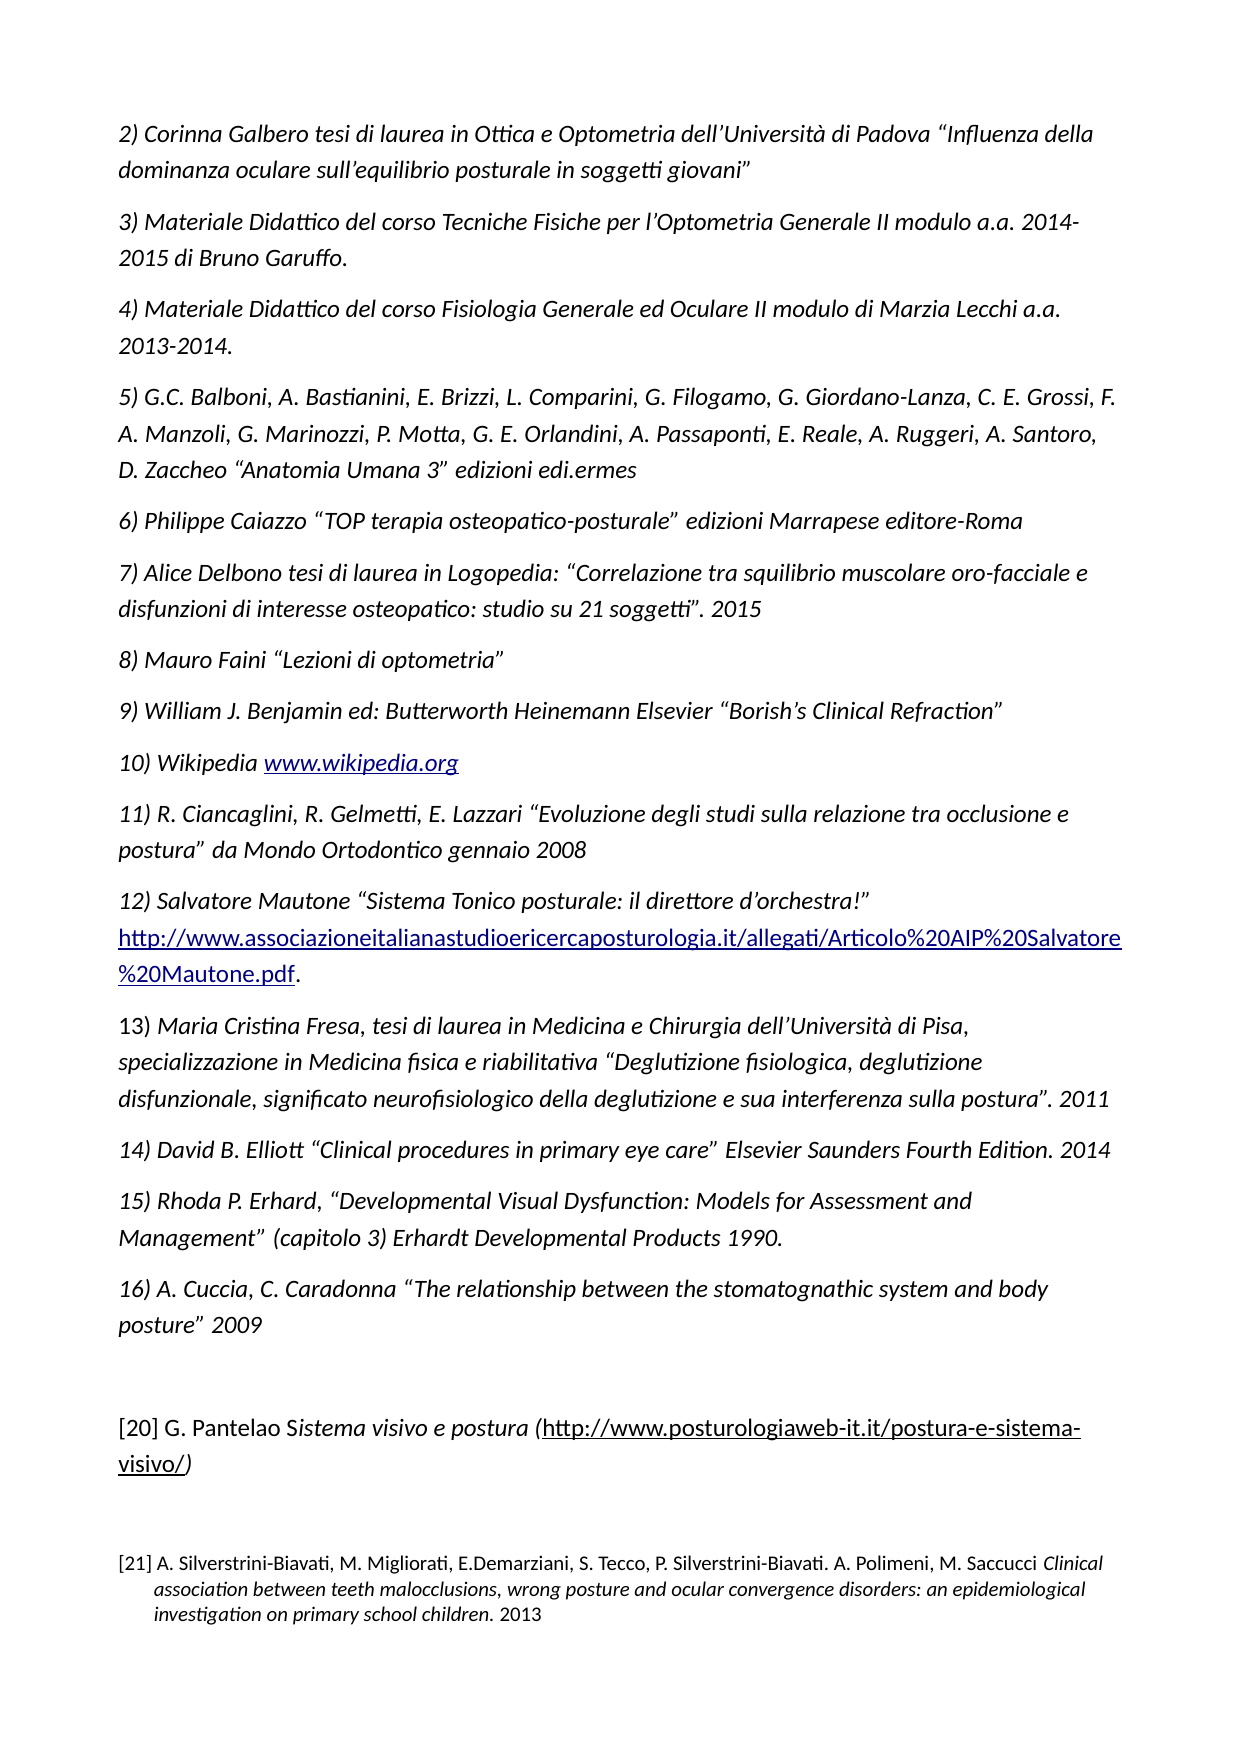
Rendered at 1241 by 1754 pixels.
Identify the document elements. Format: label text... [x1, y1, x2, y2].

text 12) Salvatore Mautone “Sistema Tonico posturale: il direttore d’orchestra!” http://www.associazioneitalianastudioericercaposturologia.it/allegati/Articolo%20AIP%20Salvatore [118, 886, 1122, 948]
text 11) R. Ciancaglini, R. Gelmetti, E. Lazzari “Evoluzione degli studi sulla relazione tra occlusione e postura” da Mondo Ortodontico gennaio 2008 [118, 798, 1122, 865]
text 4) Materiale Didattico del corso Fisiologia Generale ed Oculare II modulo di Marzia Lecchi a.a. 2013-2014. [118, 293, 1122, 361]
text 8) Mauro Faini “Lezioni di optometria” [118, 644, 1122, 675]
text 5) G.C. Balboni, A. Bastianini, E. Brizzi, L. Comparini, G. Filogamo, G. Giordano-Lanza, C. E. Grossi, F. A. Manzoli, G. Marinozzi, P. Motta, G. E. Orlandini, A. Passaponti, E. Reale, A. Ruggeri, A. Santoro, D. Zaccheo “Anatomia Umana 3” edizioni edi.ermes [118, 381, 1122, 485]
text 9) William J. Benjamin ed: Butterworth Heinemann Elsevier “Borish’s Clinical Refraction” [118, 696, 1122, 726]
text [20] G. Pantelao Sistema visivo e postura (http://www.posturologiaweb-it.it/postura-e-sistema-visivo/) [118, 1412, 1122, 1479]
text 3) Materiale Didattico del corso Tecniche Fisiche per l’Optometria Generale II modulo a.a. 2014-2015 di Bruno Garuffo. [118, 206, 1122, 273]
text 10) Wikipedia www.wikipedia.org [118, 747, 1122, 777]
text 2) Corinna Galbero tesi di laurea in Ottica e Optometria dell’Università di Padova “Influenza della dominanza oculare sull’equilibrio posturale in soggetti giovani” [118, 118, 1122, 185]
text %20Mautone.pdf. [118, 950, 1122, 989]
text 6) Philippe Caiazzo “TOP terapia osteopatico-posturale” edizioni Marrapese editore-Roma [118, 506, 1122, 536]
text 13) Maria Cristina Fresa, tesi di laurea in Medicina e Chirurgia dell’Università di Pisa, specializzazione in Medicina fisica e riabilitativa “Deglutizione fisiologica, deglutizione disfunzionale, significato neurofisiologico della deglutizione e sua interferenza sulla postura”. 2011 [118, 1010, 1122, 1113]
text 7) Alice Delbono tesi di laurea in Logopedia: “Correlazione tra squilibrio muscolare oro-facciale e disfunzioni di interesse osteopatico: studio su 21 soggetti”. 2015 [118, 557, 1122, 624]
text 15) Rhoda P. Erhard, “Developmental Visual Dysfunction: Models for Assessment and Management” (capitolo 3) Erhardt Developmental Products 1990. [118, 1185, 1122, 1252]
text 16) A. Cuccia, C. Caradonna “The relationship between the stomatognathic system and body posture” 2009 [118, 1273, 1122, 1340]
text [21] A. Silverstrini-Biavati, M. Migliorati, E.Demarziani, S. Tecco, P. Silverstrini-Biavati. A. Polimeni, M. Saccucci Clinical association between teeth malocclusions, wrong posture and ocular convergence disorders: an epidemiological investigation on primary school children. 2013 [118, 1551, 1122, 1627]
text 14) David B. Elliott “Clinical procedures in primary eye care” Elsevier Saunders Fourth Edition. 2014 [118, 1134, 1122, 1164]
